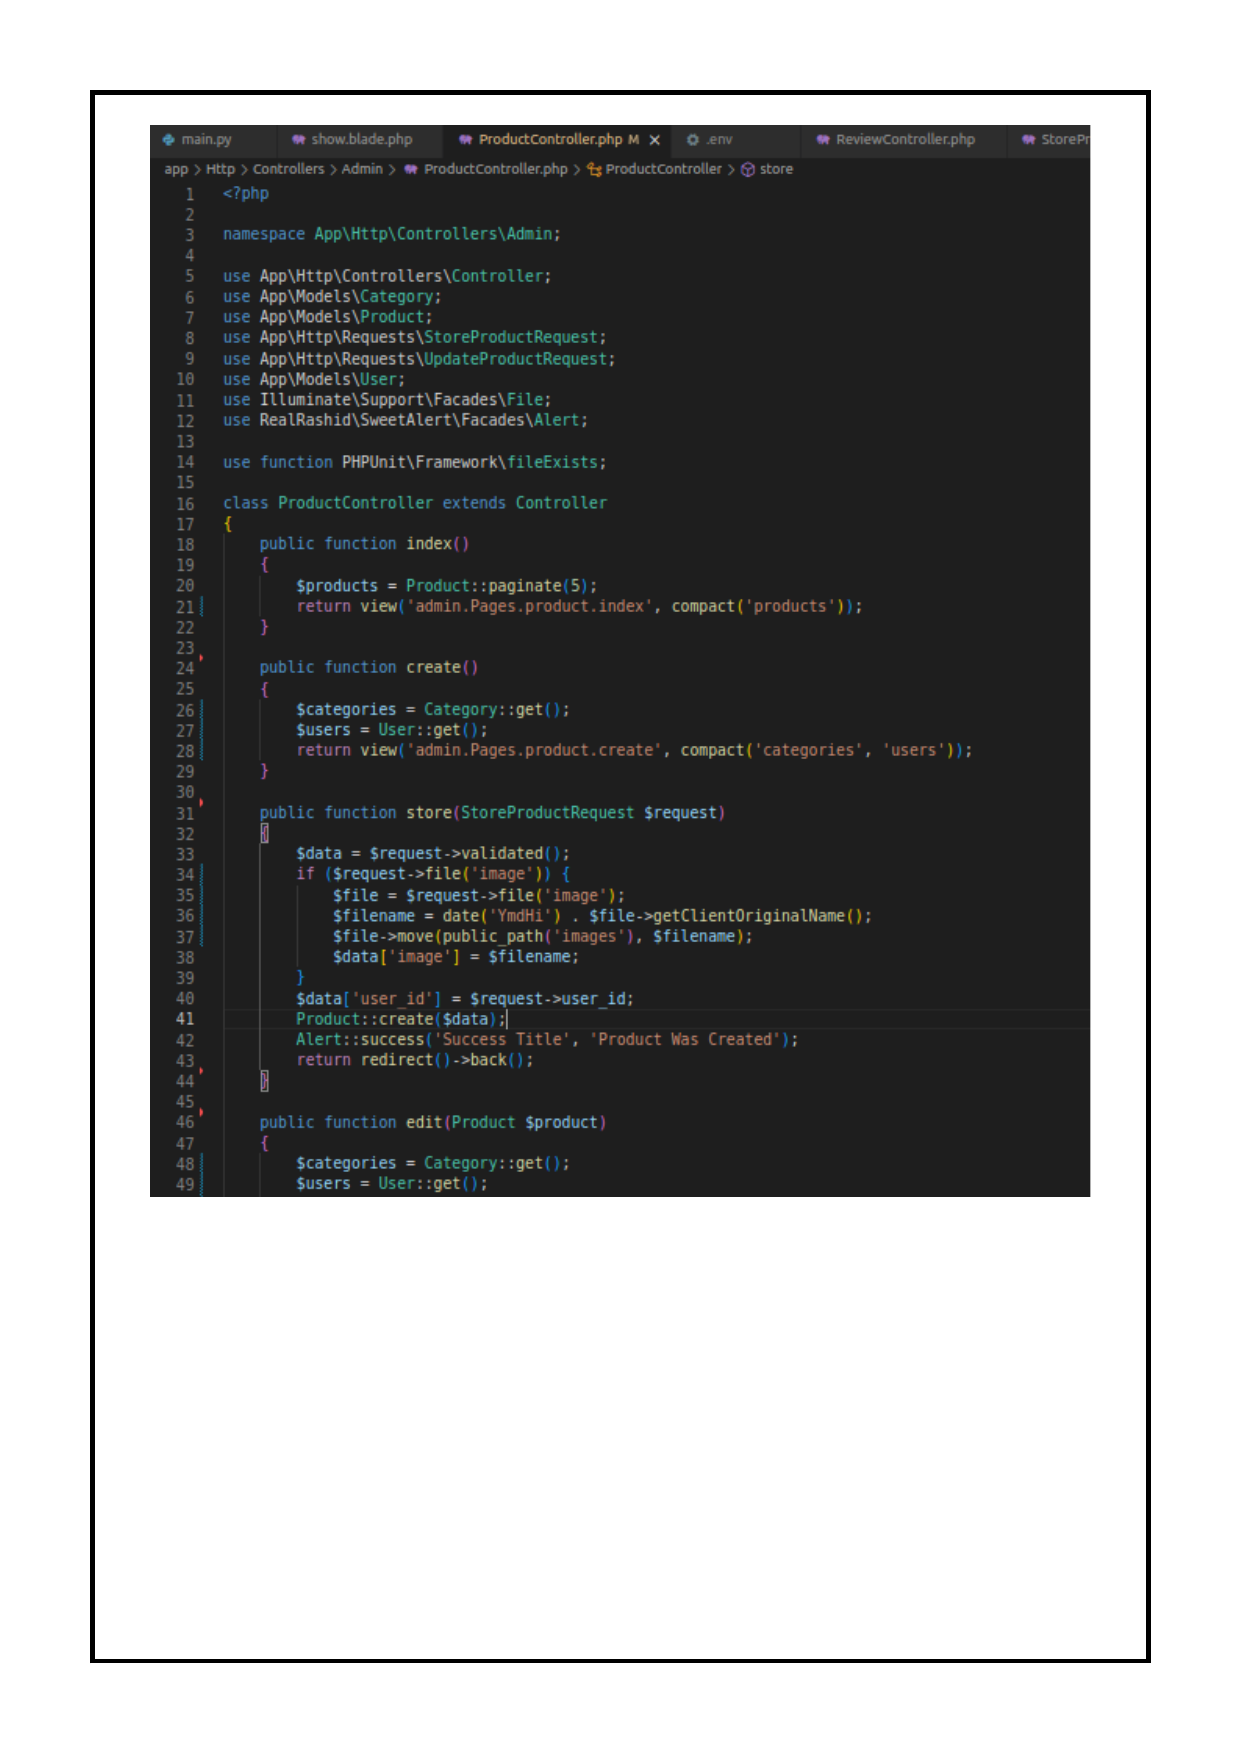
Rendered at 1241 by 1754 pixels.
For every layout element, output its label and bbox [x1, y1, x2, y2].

picture [150, 125, 1091, 1197]
